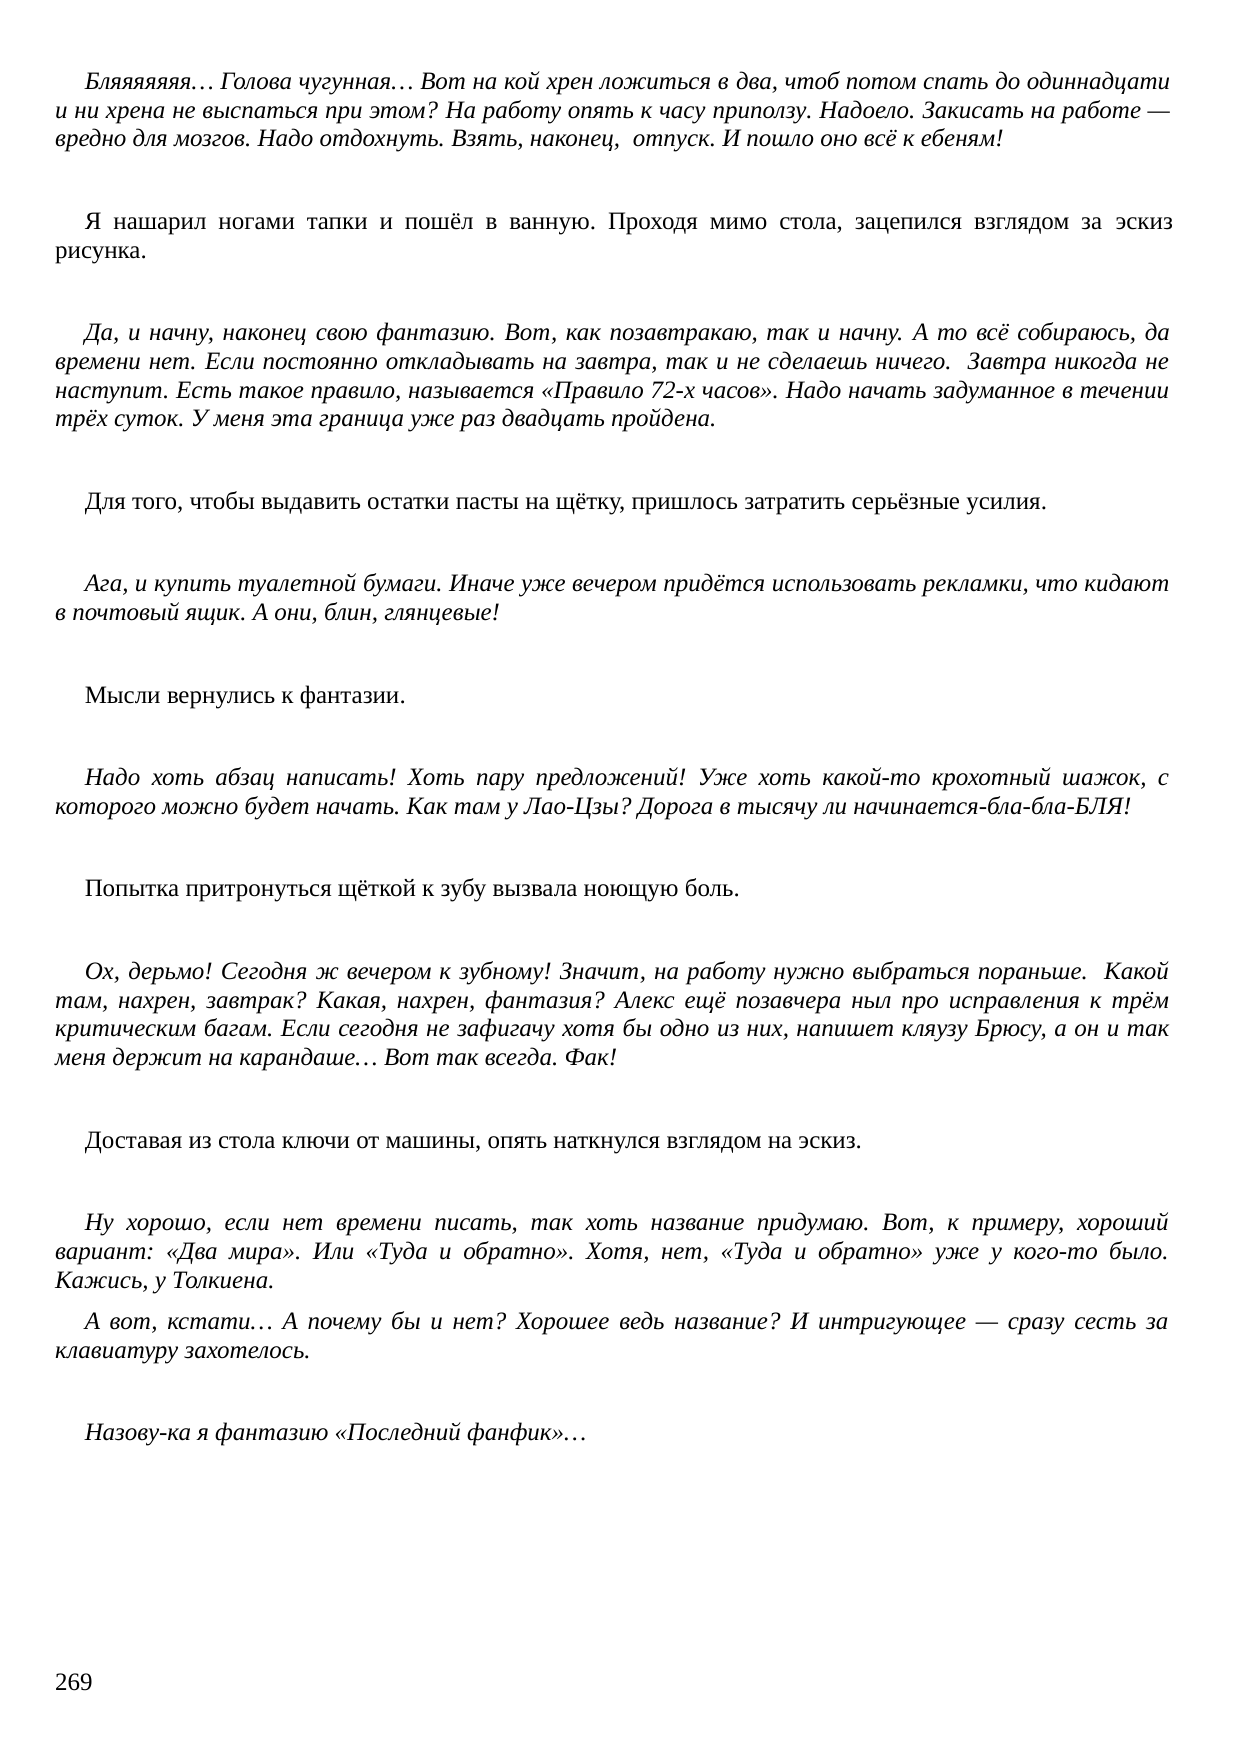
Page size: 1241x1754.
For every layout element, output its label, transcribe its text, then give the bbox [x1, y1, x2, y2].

text Попытка притронуться щёткой к зубу вызвала ноющую боль. [55, 873, 1173, 902]
text Я нашарил ногами тапки и пошёл в ванную. Проходя мимо стола, зацепился взглядом за эскиз рисунка. [55, 206, 1173, 263]
text Надо хоть абзац написать! Хоть пару предложений! Уже хоть какой-то крохотный шажок, с которого можно будет начать. Как там у Лао-Цзы? Дорога в тысячу ли начинается-бла-бла-БЛЯ! [55, 762, 1173, 820]
text Назову-ка я фантазию «Последний фанфик»… [55, 1417, 1173, 1446]
text Ну хорошо, если нет времени писать, так хоть название придумаю. Вот, к примеру, хороший вариант: «Два мира». Или «Туда и обратно». Хотя, нет, «Туда и обратно» уже у кого-то было. Кажись, у Толкиена. [55, 1207, 1173, 1293]
text А вот, кстати… А почему бы и нет? Хорошее ведь название? И интригующее — сразу сесть за клавиатуру захотелось. [55, 1306, 1173, 1363]
text Мысли вернулись к фантазии. [55, 680, 1173, 708]
text Доставая из стола ключи от машины, опять наткнулся взглядом на эскиз. [55, 1125, 1173, 1153]
text Ох, дерьмо! Сегодня ж вечером к зубному! Значит, на работу нужно выбраться пораньше. Какой там, нахрен, завтрак? Какая, нахрен, фантазия? Алекс ещё позавчера ныл про исправления к трём критическим багам. Если сегодня не зафигачу хотя бы одно из них, напишет кляузу Брюсу, а он и так меня держит на карандаше… Вот так всегда. Фак! [55, 956, 1173, 1071]
text Бляяяяяяя… Голова чугунная… Вот на кой хрен ложиться в два, чтоб потом спать до одиннадцати и ни хрена не выспаться при этом? На работу опять к часу приползу. Надоело. Закисать на работе — вредно для мозгов. Надо отдохнуть. Взять, наконец, отпуск. И пошло оно всё к ебеням! [55, 66, 1173, 152]
text Ага, и купить туалетной бумаги. Иначе уже вечером придётся использовать рекламки, что кидают в почтовый ящик. А они, блин, глянцевые! [55, 568, 1173, 626]
text Для того, чтобы выдавить остатки пасты на щётку, пришлось затратить серьёзные усилия. [55, 486, 1173, 515]
text Да, и начну, наконец свою фантазию. Вот, как позавтракаю, так и начну. А то всё собираюсь, да времени нет. Если постоянно откладывать на завтра, так и не сделаешь ничего. Завтра никогда не наступит. Есть такое правило, называется «Правило 72-х часов». Надо начать задуманное в течении трёх суток. У меня эта граница уже раз двадцать пройдена. [55, 317, 1173, 432]
